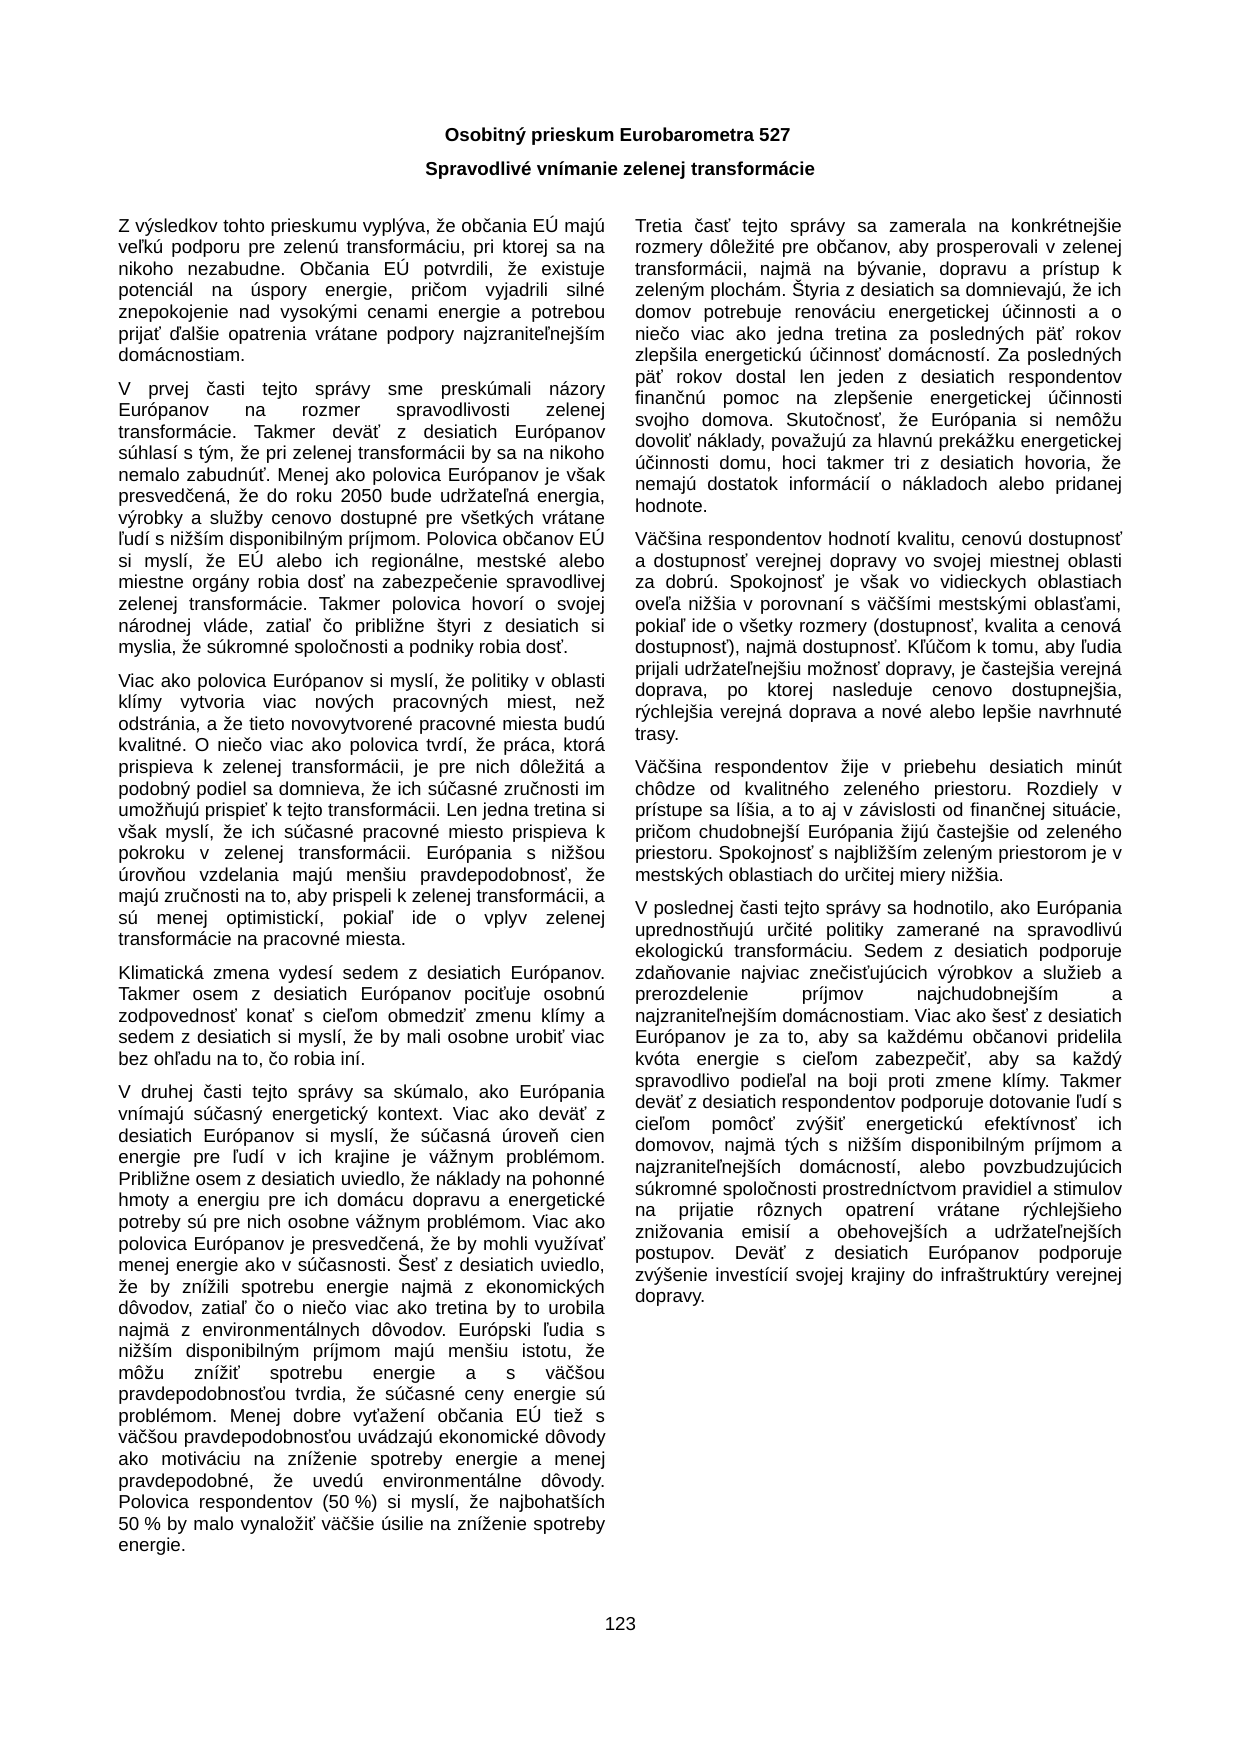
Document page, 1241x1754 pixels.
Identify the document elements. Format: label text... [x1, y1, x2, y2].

text Väčšina respondentov hodnotí kvalitu, cenovú dostupnosť a dostupnosť verejnej dopravy vo svojej miestnej oblasti za dobrú. Spokojnosť je však vo vidieckych oblastiach oveľa nižšia v porovnaní s väčšími mestskými oblasťami, pokiaľ ide o všetky rozmery (dostupnosť, kvalita a cenová dostupnosť), najmä dostupnosť. Kľúčom k tomu, aby ľudia prijali udržateľnejšiu možnosť dopravy, je častejšia verejná doprava, po ktorej nasleduje cenovo dostupnejšia, rýchlejšia verejná doprava a nové alebo lepšie navrhnuté trasy. [635, 528, 1122, 744]
text Viac ako polovica Európanov si myslí, že politiky v oblasti klímy vytvoria viac nových pracovných miest, než odstránia, a že tieto novovytvorené pracovné miesta budú kvalitné. O niečo viac ako polovica tvrdí, že práca, ktorá prispieva k zelenej transformácii, je pre nich dôležitá a podobný podiel sa domnieva, že ich súčasné zručnosti im umožňujú prispieť k tejto transformácii. Len jedna tretina si však myslí, že ich súčasné pracovné miesto prispieva k pokroku v zelenej transformácii. Európania s nižšou úrovňou vzdelania majú menšiu pravdepodobnosť, že majú zručnosti na to, aby prispeli k zelenej transformácii, a sú menej optimistickí, pokiaľ ide o vplyv zelenej transformácie na pracovné miesta. [118, 669, 605, 950]
text Klimatická zmena vydesí sedem z desiatich Európanov. Takmer osem z desiatich Európanov pociťuje osobnú zodpovednosť konať s cieľom obmedziť zmenu klímy a sedem z desiatich si myslí, že by mali osobne urobiť viac bez ohľadu na to, čo robia iní. [118, 962, 605, 1069]
text V poslednej časti tejto správy sa hodnotilo, ako Európania uprednostňujú určité politiky zamerané na spravodlivú ekologickú transformáciu. Sedem z desiatich podporuje zdaňovanie najviac znečisťujúcich výrobkov a služieb a prerozdelenie príjmov najchudobnejším a najzraniteľnejším domácnostiam. Viac ako šesť z desiatich Európanov je za to, aby sa každému občanovi pridelila kvóta energie s cieľom zabezpečiť, aby sa každý spravodlivo podieľal na boji proti zmene klímy. Takmer deväť z desiatich respondentov podporuje dotovanie ľudí s cieľom pomôcť zvýšiť energetickú efektívnosť ich domovov, najmä tých s nižším disponibilným príjmom a najzraniteľnejších domácností, alebo povzbudzujúcich súkromné spoločnosti prostredníctvom pravidiel a stimulov na prijatie rôznych opatrení vrátane rýchlejšieho znižovania emisií a obehovejších a udržateľnejších postupov. Deväť z desiatich Európanov podporuje zvýšenie investícií svojej krajiny do infraštruktúry verejnej dopravy. [635, 897, 1122, 1307]
text Väčšina respondentov žije v priebehu desiatich minút chôdze od kvalitného zeleného priestoru. Rozdiely v prístupe sa líšia, a to aj v závislosti od finančnej situácie, pričom chudobnejší Európania žijú častejšie od zeleného priestoru. Spokojnosť s najbližším zeleným priestorom je v mestských oblastiach do určitej miery nižšia. [635, 756, 1122, 885]
text Tretia časť tejto správy sa zamerala na konkrétnejšie rozmery dôležité pre občanov, aby prosperovali v zelenej transformácii, najmä na bývanie, dopravu a prístup k zeleným plochám. Štyria z desiatich sa domnievajú, že ich domov potrebuje renováciu energetickej účinnosti a o niečo viac ako jedna tretina za posledných päť rokov zlepšila energetickú účinnosť domácností. Za posledných päť rokov dostal len jeden z desiatich respondentov finančnú pomoc na zlepšenie energetickej účinnosti svojho domova. Skutočnosť, že Európania si nemôžu dovoliť náklady, považujú za hlavnú prekážku energetickej účinnosti domu, hoci takmer tri z desiatich hovoria, že nemajú dostatok informácií o nákladoch alebo pridanej hodnote. [635, 214, 1122, 516]
text V prvej časti tejto správy sme preskúmali názory Európanov na rozmer spravodlivosti zelenej transformácie. Takmer deväť z desiatich Európanov súhlasí s tým, že pri zelenej transformácii by sa na nikoho nemalo zabudnúť. Menej ako polovica Európanov je však presvedčená, že do roku 2050 bude udržateľná energia, výrobky a služby cenovo dostupné pre všetkých vrátane ľudí s nižším disponibilným príjmom. Polovica občanov EÚ si myslí, že EÚ alebo ich regionálne, mestské alebo miestne orgány robia dosť na zabezpečenie spravodlivej zelenej transformácie. Takmer polovica hovorí o svojej národnej vláde, zatiaľ čo približne štyri z desiatich si myslia, že súkromné spoločnosti a podniky robia dosť. [118, 377, 605, 658]
text V druhej časti tejto správy sa skúmalo, ako Európania vnímajú súčasný energetický kontext. Viac ako deväť z desiatich Európanov si myslí, že súčasná úroveň cien energie pre ľudí v ich krajine je vážnym problémom. Približne osem z desiatich uviedlo, že náklady na pohonné hmoty a energiu pre ich domácu dopravu a energetické potreby sú pre nich osobne vážnym problémom. Viac ako polovica Európanov je presvedčená, že by mohli využívať menej energie ako v súčasnosti. Šesť z desiatich uviedlo, že by znížili spotrebu energie najmä z ekonomických dôvodov, zatiaľ čo o niečo viac ako tretina by to urobila najmä z environmentálnych dôvodov. Európski ľudia s nižším disponibilným príjmom majú menšiu istotu, že môžu znížiť spotrebu energie a s väčšou pravdepodobnosťou tvrdia, že súčasné ceny energie sú problémom. Menej dobre vyťažení občania EÚ tiež s väčšou pravdepodobnosťou uvádzajú ekonomické dôvody ako motiváciu na zníženie spotreby energie a menej pravdepodobné, že uvedú environmentálne dôvody. Polovica respondentov (50 %) si myslí, že najbohatších 50 % by malo vynaložiť väčšie úsilie na zníženie spotreby energie. [118, 1081, 605, 1556]
text Z výsledkov tohto prieskumu vyplýva, že občania EÚ majú veľkú podporu pre zelenú transformáciu, pri ktorej sa na nikoho nezabudne. Občania EÚ potvrdili, že existuje potenciál na úspory energie, pričom vyjadrili silné znepokojenie nad vysokými cenami energie a potrebou prijať ďalšie opatrenia vrátane podpory najzraniteľnejším domácnostiam. [118, 214, 605, 365]
